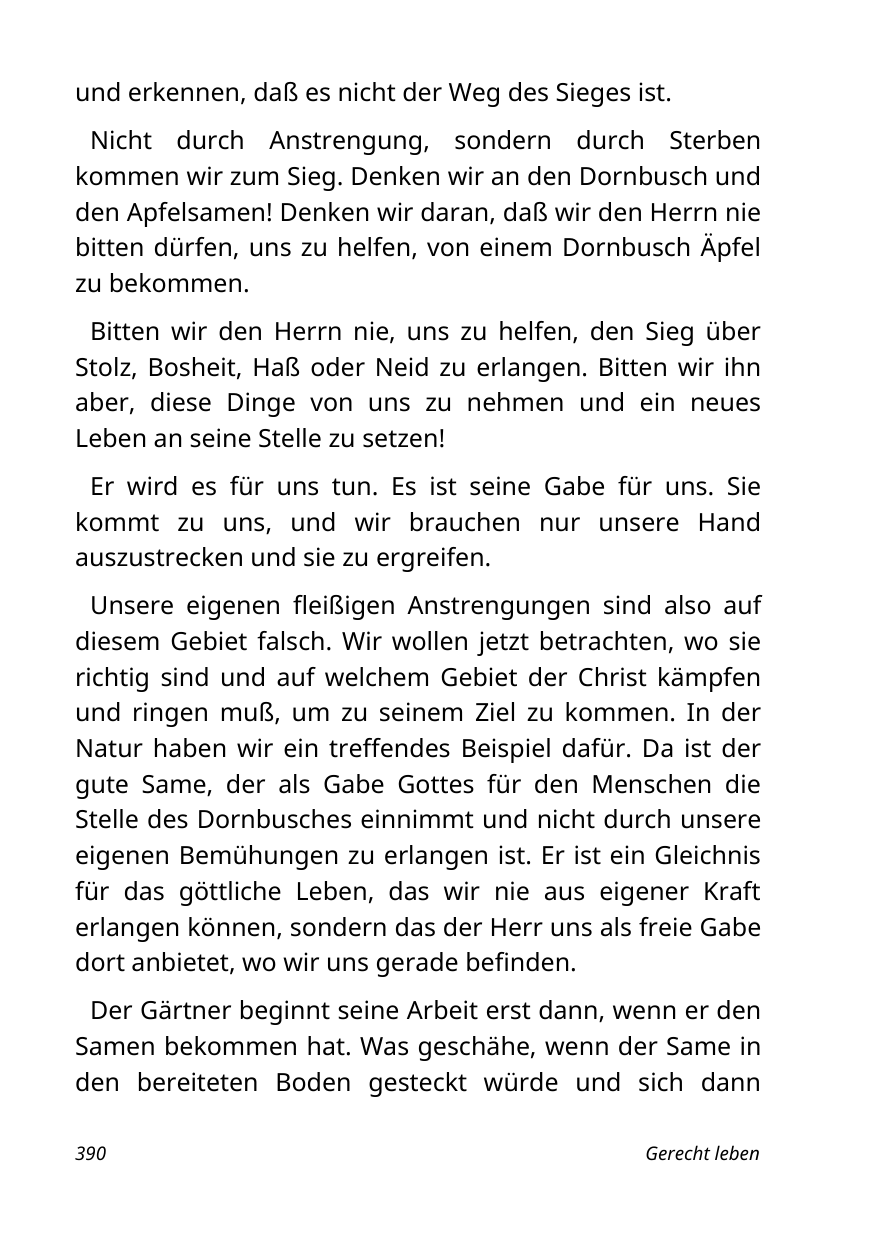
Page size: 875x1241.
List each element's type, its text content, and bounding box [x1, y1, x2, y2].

text Bitten wir den Herrn nie, uns zu helfen, den Sieg über Stolz, Bosheit, Haß oder Neid zu erlangen. Bitten wir ihn aber, diese Dinge von uns zu nehmen und ein neues Leben an seine Stelle zu setzen! [75, 313, 762, 455]
text Unsere eigenen fleißigen Anstrengungen sind also auf diesem Gebiet falsch. Wir wollen jetzt betrachten, wo sie richtig sind und auf welchem Gebiet der Christ kämpfen und ringen muß, um zu seinem Ziel zu kommen. In der Natur haben wir ein treffendes Beispiel dafür. Da ist der gute Same, der als Gabe Gottes für den Menschen die Stelle des Dornbusches einnimmt und nicht durch unsere eigenen Bemühungen zu erlangen ist. Er ist ein Gleichnis für das göttliche Leben, das wir nie aus eigener Kraft erlangen können, sondern das der Herr uns als freie Gabe dort anbietet, wo wir uns gerade befinden. [75, 588, 762, 979]
text Er wird es für uns tun. Es ist seine Gabe für uns. Sie kommt zu uns, und wir brauchen nur unsere Hand auszustrecken und sie zu ergreifen. [75, 468, 762, 574]
text Nicht durch Anstrengung, sondern durch Sterben kommen wir zum Sieg. Denken wir an den Dornbusch und den Apfelsamen! Denken wir daran, daß wir den Herrn nie bitten dürfen, uns zu helfen, von einem Dornbusch Äpfel zu bekommen. [75, 123, 762, 300]
text und erkennen, daß es nicht der Weg des Sieges ist. [75, 75, 762, 109]
text Der Gärtner beginnt seine Arbeit erst dann, wenn er den Samen bekommen hat. Was geschähe, wenn der Same in den bereiteten Boden gesteckt würde und sich dann [75, 993, 762, 1098]
